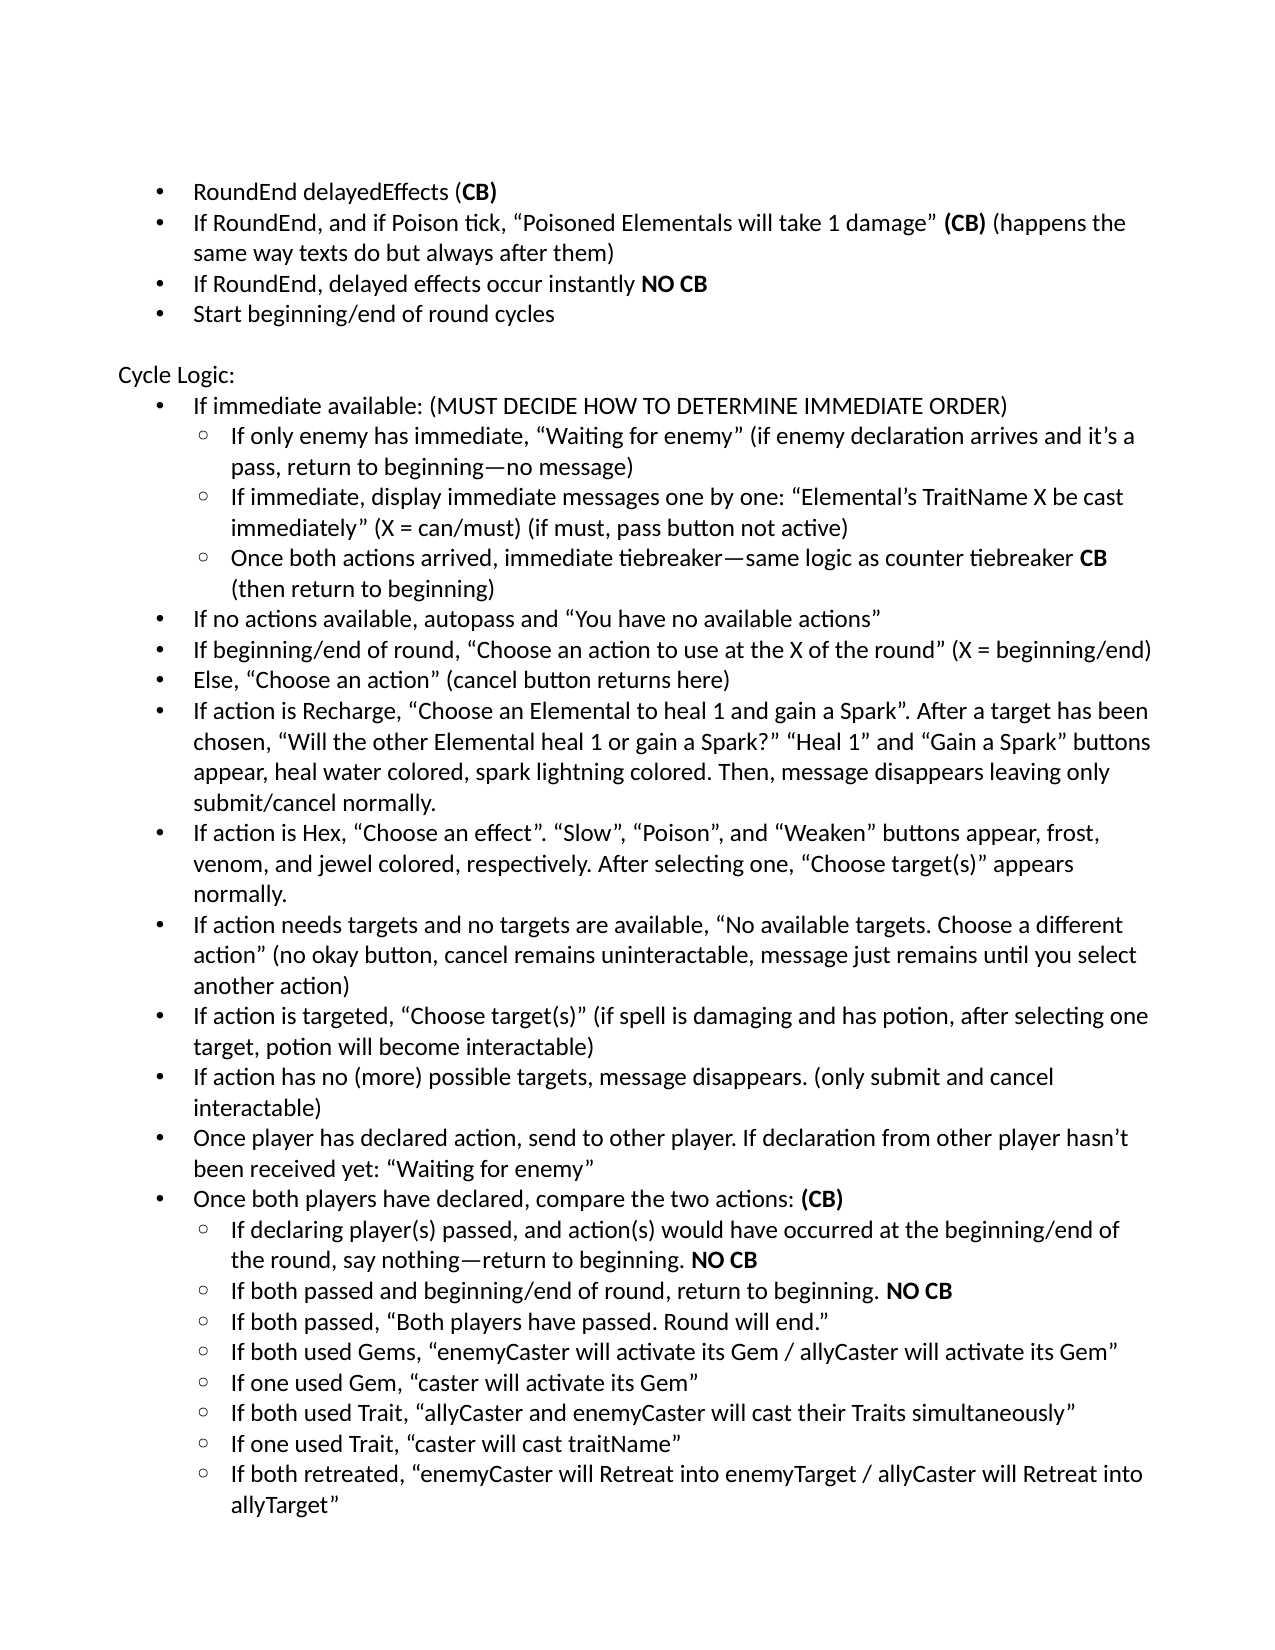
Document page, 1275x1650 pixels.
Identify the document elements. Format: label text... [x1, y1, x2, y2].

list If no actions available, autopass and “You have no available actions” [156, 604, 1157, 634]
list Else, “Choose an action” (cancel button returns here) [156, 665, 1157, 695]
list RoundEnd delayedEffects (CB) [156, 176, 1157, 207]
list If action is Recharge, “Choose an Elemental to heal 1 and gain a Spark”. After a target has been chosen, “Will the other Elemental heal 1 or gain a Spark?” “Heal 1” and “Gain a Spark” buttons appear, heal water colored, spark lightning colored. Then, message disappears leaving only submit/cancel normally. [156, 695, 1157, 817]
list If immediate available: (MUST DECIDE HOW TO DETERMINE IMMEDIATE ORDER) [156, 390, 1157, 421]
list If both used Gems, “enemyCaster will activate its Gem / allyCaster will activate its Gem” [193, 1336, 1157, 1367]
list If action needs targets and no targets are available, “No available targets. Choose a different action” (no okay button, cancel remains uninteractable, message just remains until you select another action) [156, 909, 1157, 1000]
list If immediate, display immediate messages one by one: “Elemental’s TraitName X be cast immediately” (X = can/must) (if must, pass button not active) [193, 482, 1157, 543]
list If action has no (more) possible targets, message disappears. (only submit and cancel interactable) [156, 1061, 1157, 1122]
list If action is Hex, “Choose an effect”. “Slow”, “Poison”, and “Weaken” buttons appear, frost, venom, and jewel colored, respectively. After selecting one, “Choose target(s)” appears normally. [156, 817, 1157, 909]
list If one used Gem, “caster will activate its Gem” [193, 1367, 1157, 1397]
list Once both actions arrived, immediate tiebreaker—same logic as counter tiebreaker CB (then return to beginning) [193, 543, 1157, 604]
list If only enemy has immediate, “Waiting for enemy” (if enemy declaration arrives and it’s a pass, return to beginning—no message) [193, 421, 1157, 482]
list If beginning/end of round, “Choose an action to use at the X of the round” (X = beginning/end) [156, 634, 1157, 665]
list If action is targeted, “Choose target(s)” (if spell is damaging and has potion, after selecting one target, potion will become interactable) [156, 1000, 1157, 1061]
list If declaring player(s) passed, and action(s) would have occurred at the beginning/end of the round, say nothing—return to beginning. NO CB [193, 1214, 1157, 1275]
list If both passed and beginning/end of round, return to beginning. NO CB [193, 1275, 1157, 1306]
text Cycle Logic: [118, 359, 1157, 390]
list Once both players have declared, compare the two actions: (CB) [156, 1183, 1157, 1214]
list If both used Trait, “allyCaster and enemyCaster will cast their Traits simultaneously” [193, 1397, 1157, 1428]
list Once player has declared action, send to other player. If declaration from other player hasn’t been received yet: “Waiting for enemy” [156, 1122, 1157, 1183]
list If both retreated, “enemyCaster will Retreat into enemyTarget / allyCaster will Retreat into allyTarget” [193, 1458, 1157, 1519]
list If one used Trait, “caster will cast traitName” [193, 1428, 1157, 1458]
list Start beginning/end of round cycles [156, 298, 1157, 329]
list If both passed, “Both players have passed. Round will end.” [193, 1306, 1157, 1336]
list If RoundEnd, and if Poison tick, “Poisoned Elementals will take 1 damage” (CB) (happens the same way texts do but always after them) [156, 207, 1157, 268]
list If RoundEnd, delayed effects occur instantly NO CB [156, 268, 1157, 298]
